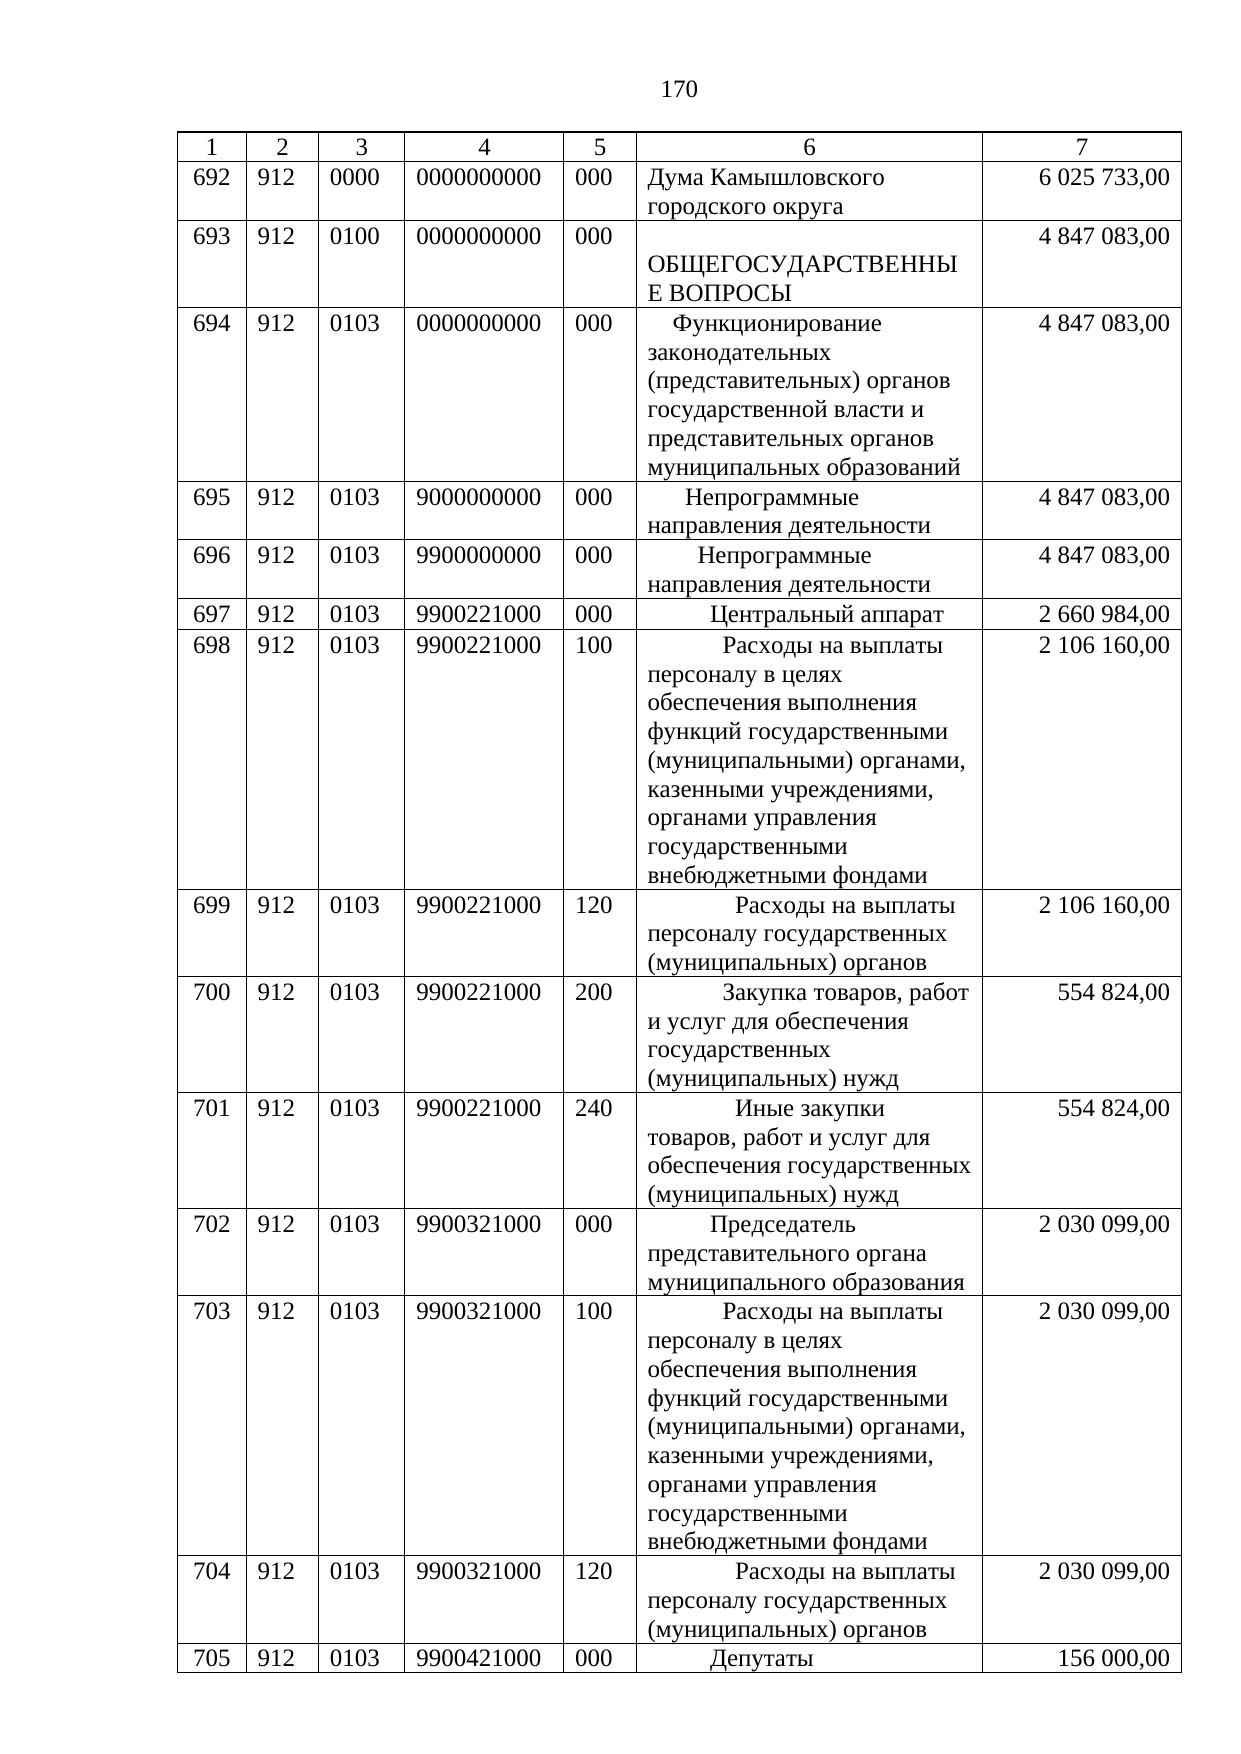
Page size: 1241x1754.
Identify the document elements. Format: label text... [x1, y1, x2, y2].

table_cell 912 [247, 1644, 318, 1672]
table_cell 697 [178, 599, 246, 629]
table_cell Закупка товаров, работ и услуг для обеспечения государственных (муниципальных) нужд [637, 977, 982, 1092]
table_cell 9900221000 [405, 977, 563, 1092]
table_cell 698 [178, 630, 246, 889]
table_cell 9900321000 [405, 1556, 563, 1642]
table_cell 0103 [319, 890, 404, 976]
table_cell Дума Камышловского городского округа [637, 162, 982, 220]
table_cell 912 [247, 1093, 318, 1208]
table_cell 693 [178, 221, 246, 307]
table_cell Центральный аппарат [637, 599, 982, 629]
table_cell 9900221000 [405, 599, 563, 629]
table_cell 912 [247, 1209, 318, 1295]
table_cell 692 [178, 162, 246, 220]
table_cell Председатель представительного органа муниципального образования [637, 1209, 982, 1295]
table_header 4 [405, 133, 563, 161]
table_cell Непрограммные направления деятельности [637, 482, 982, 539]
table_cell Депутаты [637, 1644, 982, 1672]
table_cell 701 [178, 1093, 246, 1208]
table_cell 0103 [319, 599, 404, 629]
table_cell 703 [178, 1296, 246, 1555]
table_cell Функционирование законодательных (представительных) органов государственной власти и представительных органов муниципальных образований [637, 308, 982, 481]
table_cell 9900221000 [405, 890, 563, 976]
table_cell 6 025 733,00 [983, 162, 1181, 220]
table_cell 000 [564, 482, 636, 539]
table_cell Расходы на выплаты персоналу государственных (муниципальных) органов [637, 890, 982, 976]
table_cell 9900221000 [405, 1093, 563, 1208]
table_cell 200 [564, 977, 636, 1092]
table_cell Иные закупки товаров, работ и услуг для обеспечения государственных (муниципальных) нужд [637, 1093, 982, 1208]
table_cell 4 847 083,00 [983, 482, 1181, 539]
table_cell 704 [178, 1556, 246, 1642]
table_cell 2 030 099,00 [983, 1296, 1181, 1555]
table_cell 100 [564, 1296, 636, 1555]
table_cell Расходы на выплаты персоналу в целях обеспечения выполнения функций государственными (муниципальными) органами, казенными учреждениями, органами управления государственными внебюджетными фондами [637, 1296, 982, 1555]
table_cell ОБЩЕГОСУДАРСТВЕННЫЕ ВОПРОСЫ [637, 221, 982, 307]
table_cell 0000000000 [405, 221, 563, 307]
table_cell 554 824,00 [983, 1093, 1181, 1208]
table_header 5 [564, 133, 636, 161]
table_cell 0103 [319, 482, 404, 539]
table_cell 0103 [319, 308, 404, 481]
table_cell 4 847 083,00 [983, 308, 1181, 481]
table_cell 0103 [319, 630, 404, 889]
table_cell 000 [564, 308, 636, 481]
table_cell 0103 [319, 1556, 404, 1642]
table_cell 0000000000 [405, 308, 563, 481]
table_cell 000 [564, 599, 636, 629]
table_header 2 [247, 133, 318, 161]
table_cell 705 [178, 1644, 246, 1672]
table_cell 120 [564, 1556, 636, 1642]
table_cell 912 [247, 977, 318, 1092]
table_cell 9900221000 [405, 630, 563, 889]
table_cell Расходы на выплаты персоналу в целях обеспечения выполнения функций государственными (муниципальными) органами, казенными учреждениями, органами управления государственными внебюджетными фондами [637, 630, 982, 889]
table_cell 0103 [319, 1209, 404, 1295]
table_header 3 [319, 133, 404, 161]
table_cell 912 [247, 482, 318, 539]
table_cell 0103 [319, 540, 404, 598]
table_cell 2 106 160,00 [983, 890, 1181, 976]
table_cell 0103 [319, 977, 404, 1092]
table_cell 120 [564, 890, 636, 976]
table_cell 9900321000 [405, 1209, 563, 1295]
table_cell 9900421000 [405, 1644, 563, 1672]
table_cell 000 [564, 221, 636, 307]
table_cell 912 [247, 890, 318, 976]
table_cell 0000000000 [405, 162, 563, 220]
table_cell 4 847 083,00 [983, 540, 1181, 598]
table_cell 100 [564, 630, 636, 889]
table_cell 000 [564, 1644, 636, 1672]
table_cell Расходы на выплаты персоналу государственных (муниципальных) органов [637, 1556, 982, 1642]
table_cell Непрограммные направления деятельности [637, 540, 982, 598]
table_cell 9900000000 [405, 540, 563, 598]
table_cell 2 030 099,00 [983, 1209, 1181, 1295]
table_header 7 [983, 133, 1181, 161]
table_cell 000 [564, 540, 636, 598]
table_cell 554 824,00 [983, 977, 1181, 1092]
table_cell 9000000000 [405, 482, 563, 539]
table_cell 2 106 160,00 [983, 630, 1181, 889]
table_cell 0000 [319, 162, 404, 220]
table_cell 912 [247, 308, 318, 481]
table_header 1 [178, 133, 246, 161]
table_cell 912 [247, 599, 318, 629]
table_cell 695 [178, 482, 246, 539]
table_cell 912 [247, 540, 318, 598]
table_cell 0103 [319, 1644, 404, 1672]
table_cell 000 [564, 1209, 636, 1295]
table_cell 9900321000 [405, 1296, 563, 1555]
table_cell 2 030 099,00 [983, 1556, 1181, 1642]
table_cell 2 660 984,00 [983, 599, 1181, 629]
table_cell 240 [564, 1093, 636, 1208]
table_header 6 [637, 133, 982, 161]
table_cell 0100 [319, 221, 404, 307]
table_cell 694 [178, 308, 246, 481]
table_cell 702 [178, 1209, 246, 1295]
table_cell 000 [564, 162, 636, 220]
table_cell 0103 [319, 1296, 404, 1555]
table_cell 696 [178, 540, 246, 598]
table_cell 0103 [319, 1093, 404, 1208]
table_cell 912 [247, 630, 318, 889]
table_cell 912 [247, 1556, 318, 1642]
table_cell 912 [247, 221, 318, 307]
table_cell 912 [247, 162, 318, 220]
table_cell 912 [247, 1296, 318, 1555]
table_cell 699 [178, 890, 246, 976]
table_cell 700 [178, 977, 246, 1092]
table_cell 4 847 083,00 [983, 221, 1181, 307]
table_cell 156 000,00 [983, 1644, 1181, 1672]
